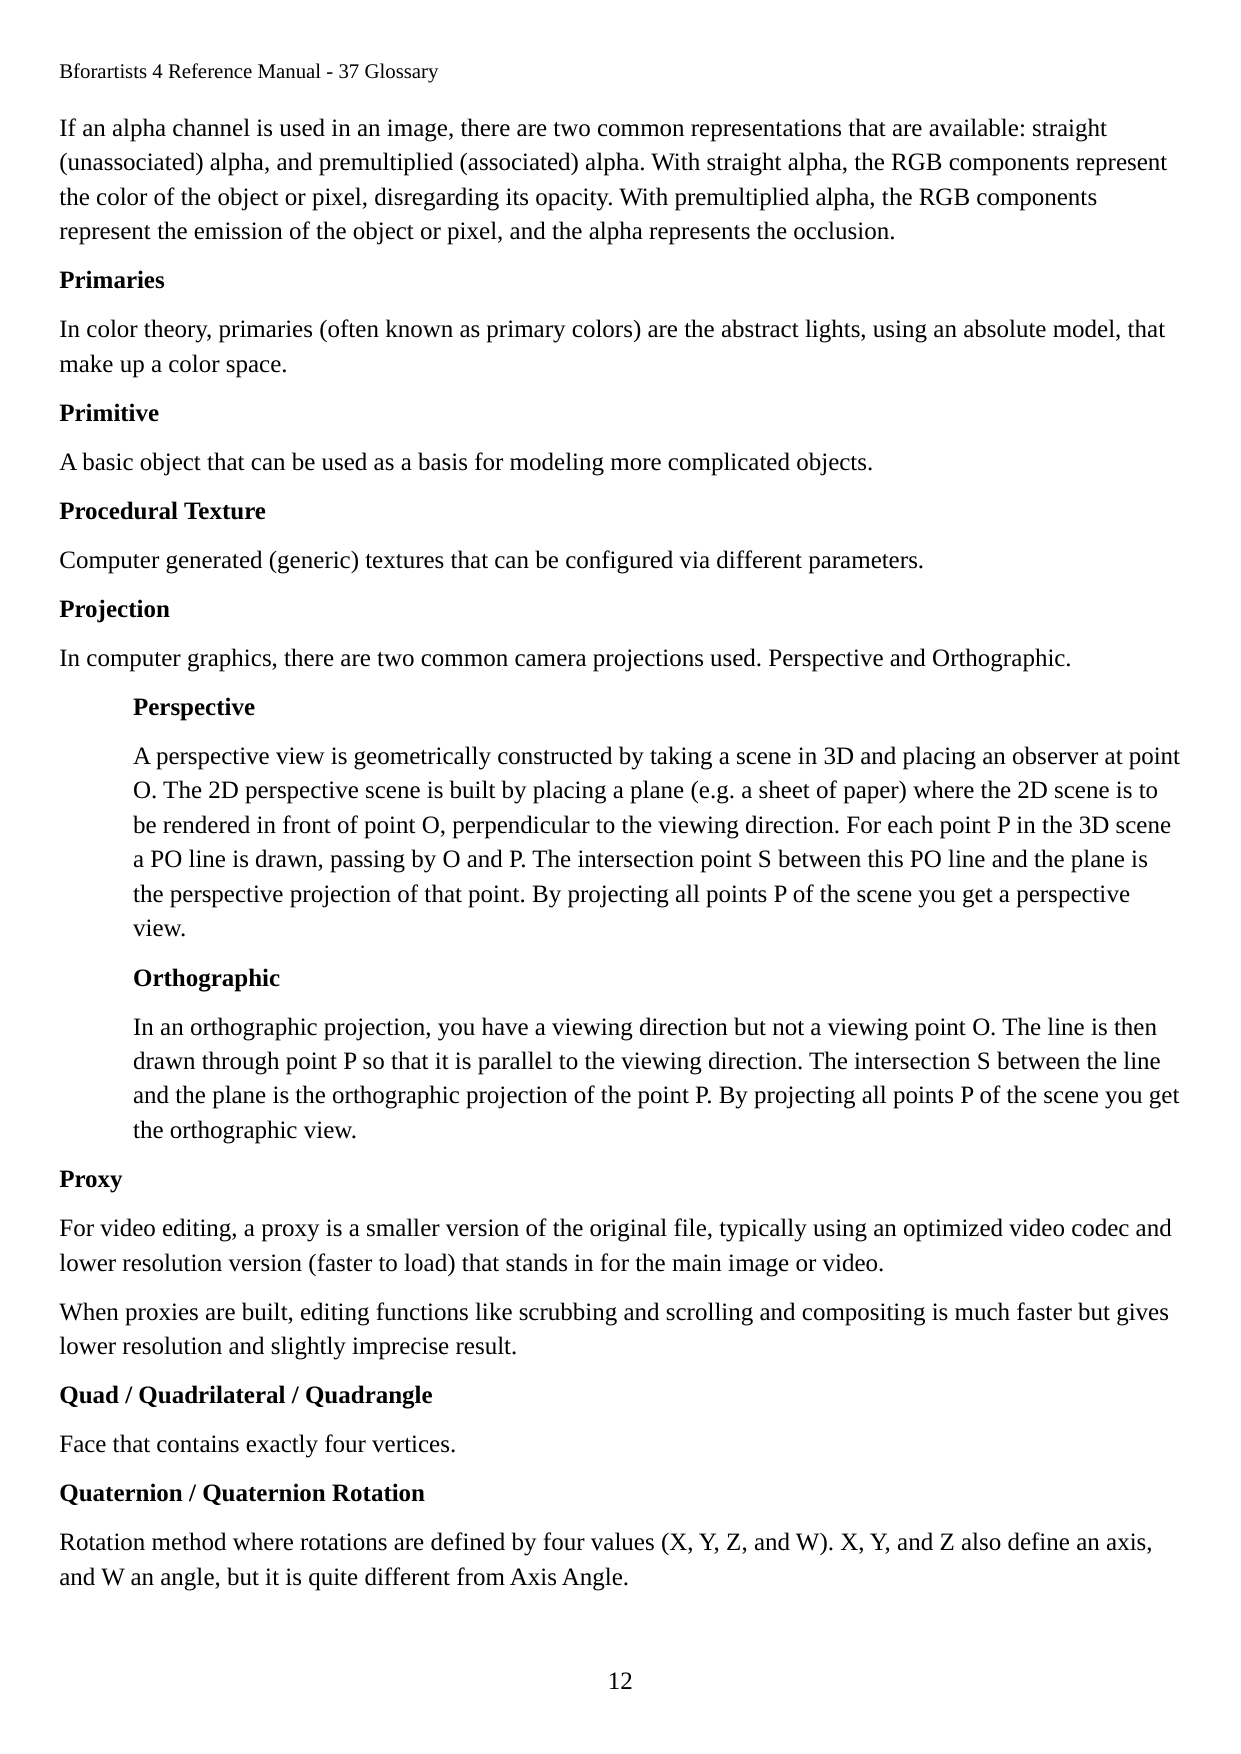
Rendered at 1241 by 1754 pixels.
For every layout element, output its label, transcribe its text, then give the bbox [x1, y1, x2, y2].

text Primitive [59, 398, 1181, 426]
text In computer graphics, there are two common camera projections used. Perspective and Orthographic. [59, 643, 1181, 672]
text Proxy [59, 1164, 1181, 1193]
text A perspective view is geometrically constructed by taking a scene in 3D and placing an observer at point O. The 2D perspective scene is built by placing a plane (e.g. a sheet of paper) where the 2D scene is to be rendered in front of point O, perpendicular to the viewing direction. For each point P in the 3D scene a PO line is drawn, passing by O and P. The intersection point S between this PO line and the plane is the perspective projection of that point. By projecting all points P of the scene you get a perspective view. [133, 741, 1181, 942]
text Computer generated (generic) textures that can be configured via different parameters. [59, 545, 1181, 574]
text In color theory, primaries (often known as primary colors) are the abstract lights, using an absolute model, that make up a color space. [59, 314, 1181, 377]
text Quaternion / Quaternion Rotation [59, 1478, 1181, 1507]
text A basic object that can be used as a basis for modeling more complicated objects. [59, 447, 1181, 476]
text Orthographic [133, 963, 1181, 991]
text Procedural Texture [59, 496, 1181, 524]
text Rotation method where rotations are defined by four values (X, Y, Z, and W). X, Y, and Z also define an axis, and W an angle, but it is quite different from Axis Angle. [59, 1527, 1181, 1591]
text Face that contains exactly four vertices. [59, 1429, 1181, 1458]
text Projection [59, 594, 1181, 623]
text If an alpha channel is used in an image, there are two common representations that are available: straight (unassociated) alpha, and premultiplied (associated) alpha. With straight alpha, the RGB components represent the color of the object or pixel, disregarding its opacity. With premultiplied alpha, the RGB components represent the emission of the object or pixel, and the alpha represents the occlusion. [59, 113, 1181, 245]
text Quad / Quadrilateral / Quadrangle [59, 1380, 1181, 1409]
text Perspective [133, 692, 1181, 721]
text In an orthographic projection, you have a viewing direction but not a viewing point O. The line is then drawn through point P so that it is parallel to the viewing direction. The intersection S between the line and the plane is the orthographic projection of the point P. By projecting all points P of the scene you get the orthographic view. [133, 1012, 1181, 1144]
text When proxies are built, editing functions like scrubbing and scrolling and compositing is much faster but gives lower resolution and slightly imprecise result. [59, 1297, 1181, 1360]
text Primaries [59, 265, 1181, 294]
text For video editing, a proxy is a smaller version of the original file, typically using an optimized video codec and lower resolution version (faster to load) that stands in for the main image or video. [59, 1213, 1181, 1276]
